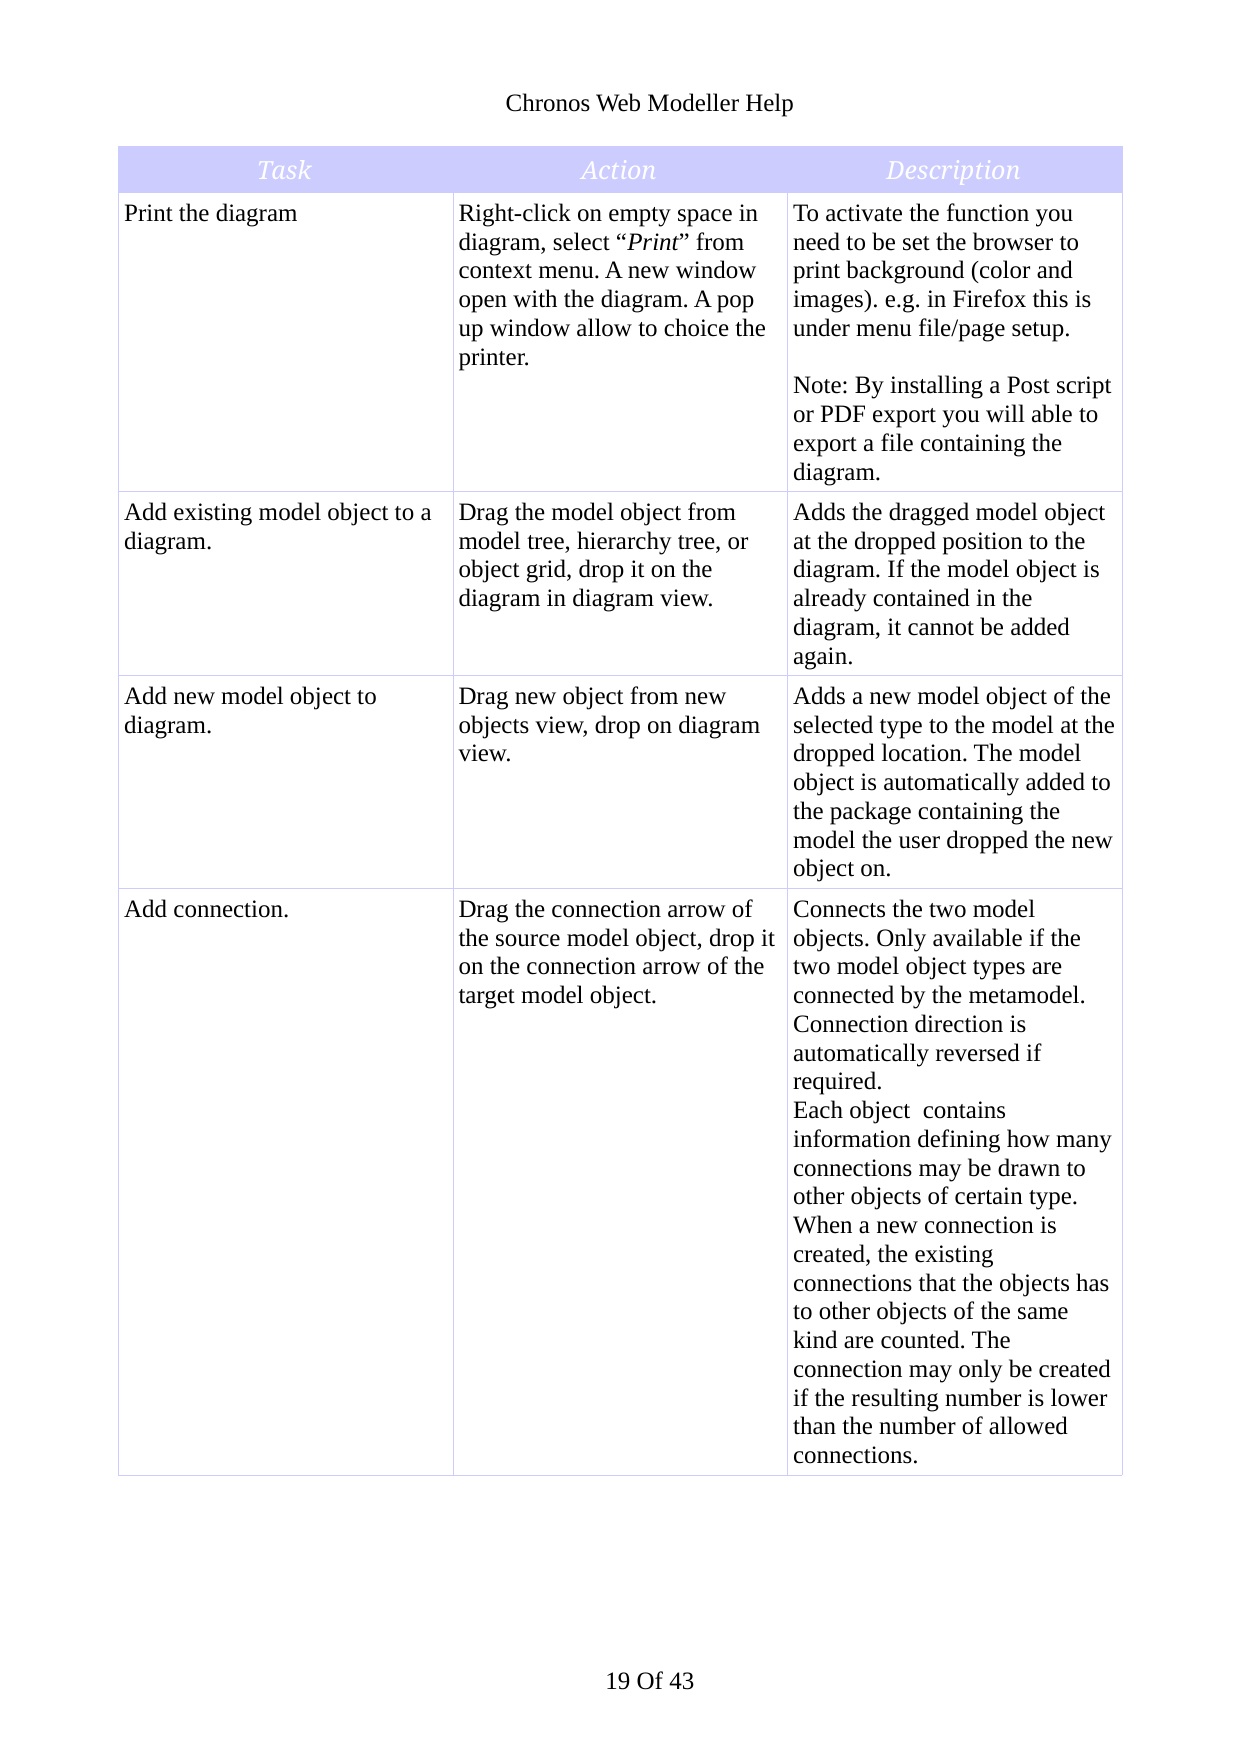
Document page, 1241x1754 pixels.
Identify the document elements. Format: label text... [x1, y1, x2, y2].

table_cell Right-click on empty space in diagram, select “Print” from context menu. A new window open with the diagram. A pop up window allow to choice the printer. [454, 193, 787, 491]
table_cell Add existing model object to a diagram. [119, 492, 453, 675]
table_cell Adds the dragged model object at the dropped position to the diagram. If the model object is already contained in the diagram, it cannot be added again. [788, 492, 1122, 675]
table_cell Drag new object from new objects view, drop on diagram view. [454, 676, 787, 888]
table_cell Print the diagram [119, 193, 453, 491]
table_header Task [119, 147, 453, 192]
table_cell Add new model object to diagram. [119, 676, 453, 888]
table_cell Drag the connection arrow of the source model object, drop it on the connection arrow of the target model object. [454, 889, 787, 1474]
table_cell Adds a new model object of the selected type to the model at the dropped location. The model object is automatically added to the package containing the model the user dropped the new object on. [788, 676, 1122, 888]
table_cell Drag the model object from model tree, hierarchy tree, or object grid, drop it on the diagram in diagram view. [454, 492, 787, 675]
table_header Action [454, 147, 787, 192]
table_cell Connects the two model objects. Only available if the two model object types are connected by the metamodel. Connection direction is automatically reversed if required. Each object contains information defining how many connections may be drawn to other objects of certain type. When a new connection is created, the existing connections that the objects has to other objects of the same kind are counted. The connection may only be created if the resulting number is lower than the number of allowed connections. [788, 889, 1122, 1474]
table_cell To activate the function you need to be set the browser to print background (color and images). e.g. in Firefox this is under menu file/page setup. Note: By installing a Post script or PDF export you will able to export a file containing the diagram. [788, 193, 1122, 491]
table_cell Add connection. [119, 889, 453, 1474]
table_header Description [788, 147, 1122, 192]
